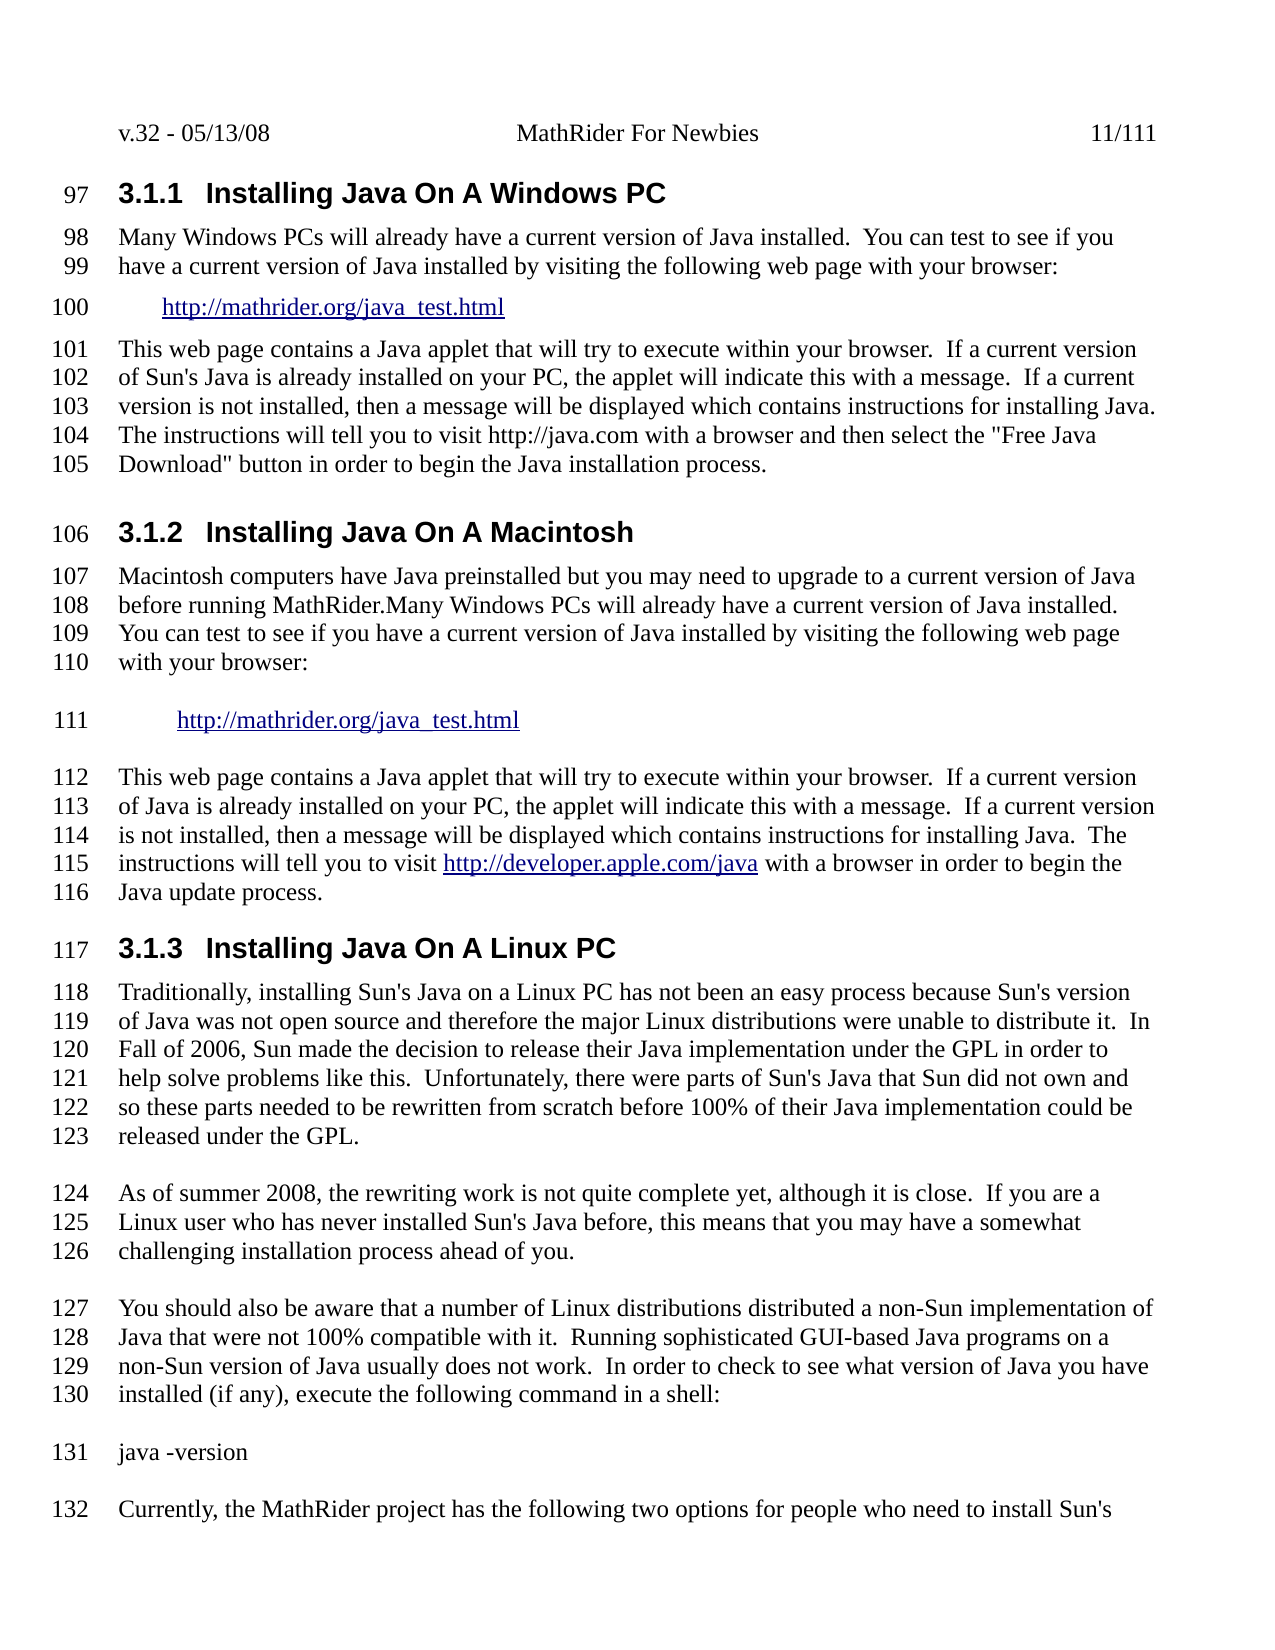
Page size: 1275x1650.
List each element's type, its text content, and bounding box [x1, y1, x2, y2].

text Traditionally, installing Sun's Java on a Linux PC has not been an easy process because Sun's version of Java was not open source and therefore the major Linux distributions were unable to distribute it. In Fall of 2006, Sun made the decision to release their Java implementation under the GPL in order to help solve problems like this. Unfortunately, there were parts of Sun's Java that Sun did not own and so these parts needed to be rewritten from scratch before 100% of their Java implementation could be released under the GPL. [118, 977, 1157, 1149]
text This web page contains a Java applet that will try to execute within your browser. If a current version of Sun's Java is already installed on your PC, the applet will indicate this with a message. If a current version is not installed, then a message will be displayed which contains instructions for installing Java. The instructions will tell you to visit http://java.com with a browser and then select the "Free Java Download" button in order to begin the Java installation process. [118, 334, 1157, 477]
text http://mathrider.org/java_test.html [162, 292, 1157, 321]
text Macintosh computers have Java preinstalled but you may need to upgrade to a current version of Java before running MathRider.Many Windows PCs will already have a current version of Java installed. You can test to see if you have a current version of Java installed by visiting the following web page with your browser: [118, 561, 1157, 676]
text This web page contains a Java applet that will try to execute within your browser. If a current version of Java is already installed on your PC, the applet will indicate this with a message. If a current version is not installed, then a message will be displayed which contains instructions for installing Java. The instructions will tell you to visit http://developer.apple.com/java with a browser in order to begin the Java update process. [118, 762, 1157, 906]
text Many Windows PCs will already have a current version of Java installed. You can test to see if you have a current version of Java installed by visiting the following web page with your browser: [118, 222, 1157, 280]
text java -version [118, 1437, 1157, 1466]
subtitle Installing Java On A Macintosh [118, 515, 1157, 548]
text Currently, the MathRider project has the following two options for people who need to install Sun's [118, 1494, 1157, 1523]
subtitle Installing Java On A Windows PC [118, 176, 1157, 210]
subtitle Installing Java On A Linux PC [118, 931, 1157, 964]
text http://mathrider.org/java_test.html [177, 705, 1157, 733]
text You should also be aware that a number of Linux distributions distributed a non-Sun implementation of Java that were not 100% compatible with it. Running sophisticated GUI-based Java programs on a non-Sun version of Java usually does not work. In order to check to see what version of Java you have installed (if any), execute the following command in a shell: [118, 1293, 1157, 1408]
text As of summer 2008, the rewriting work is not quite complete yet, although it is close. If you are a Linux user who has never installed Sun's Java before, this means that you may have a somewhat challenging installation process ahead of you. [118, 1178, 1157, 1264]
